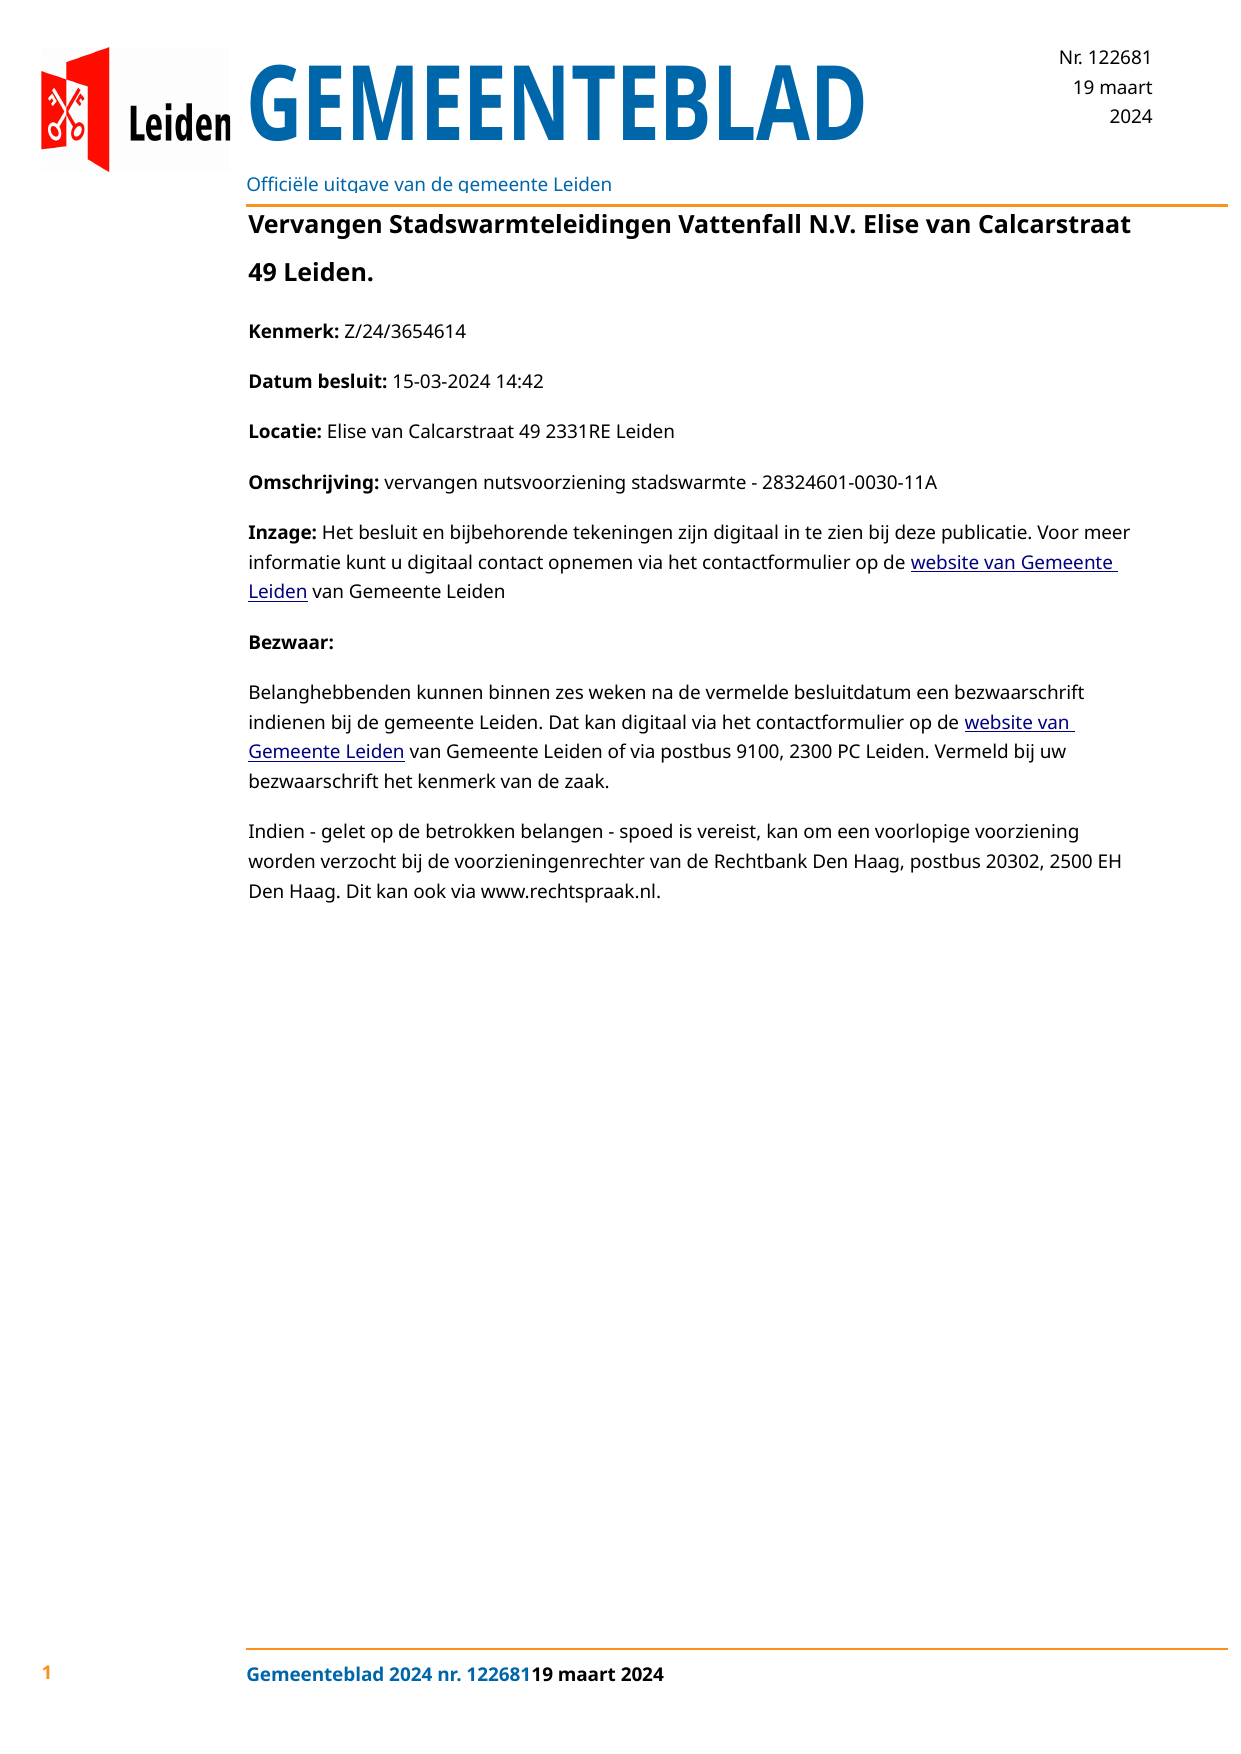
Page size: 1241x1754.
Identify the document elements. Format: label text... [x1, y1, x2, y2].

text Omschrijving: vervangen nutsvoorziening stadswarmte - 28324601-0030-11A [248, 469, 1152, 495]
text Indien - gelet op de betrokken belangen - spoed is vereist, kan om een voorlopige voorziening worden verzocht bij de voorzieningenrechter van de Rechtbank Den Haag, postbus 20302, 2500 EH Den Haag. Dit kan ook via www.rechtspraak.nl. [248, 819, 1152, 904]
text Vervangen Stadswarmteleidingen Vattenfall N.V. Elise van Calcarstraat 49 Leiden. [248, 207, 1152, 288]
text Kenmerk: Z/24/3654614 [248, 318, 1152, 344]
picture [41, 47, 231, 172]
text Inzage: Het besluit en bijbehorende tekeningen zijn digitaal in te zien bij deze publicatie. Voor meer informatie kunt u digitaal contact opnemen via het contactformulier op de website van Gemeente Leiden van Gemeente Leiden [248, 519, 1152, 604]
text Bezwaar: [248, 629, 1152, 655]
text Belanghebbenden kunnen binnen zes weken na de vermelde besluitdatum een bezwaarschrift indienen bij de gemeente Leiden. Dat kan digitaal via het contactformulier op de website van Gemeente Leiden van Gemeente Leiden of via postbus 9100, 2300 PC Leiden. Vermeld bij uw bezwaarschrift het kenmerk van de zaak. [248, 679, 1152, 794]
text Datum besluit: 15-03-2024 14:42 [248, 368, 1152, 394]
text Locatie: Elise van Calcarstraat 49 2331RE Leiden [248, 419, 1152, 444]
